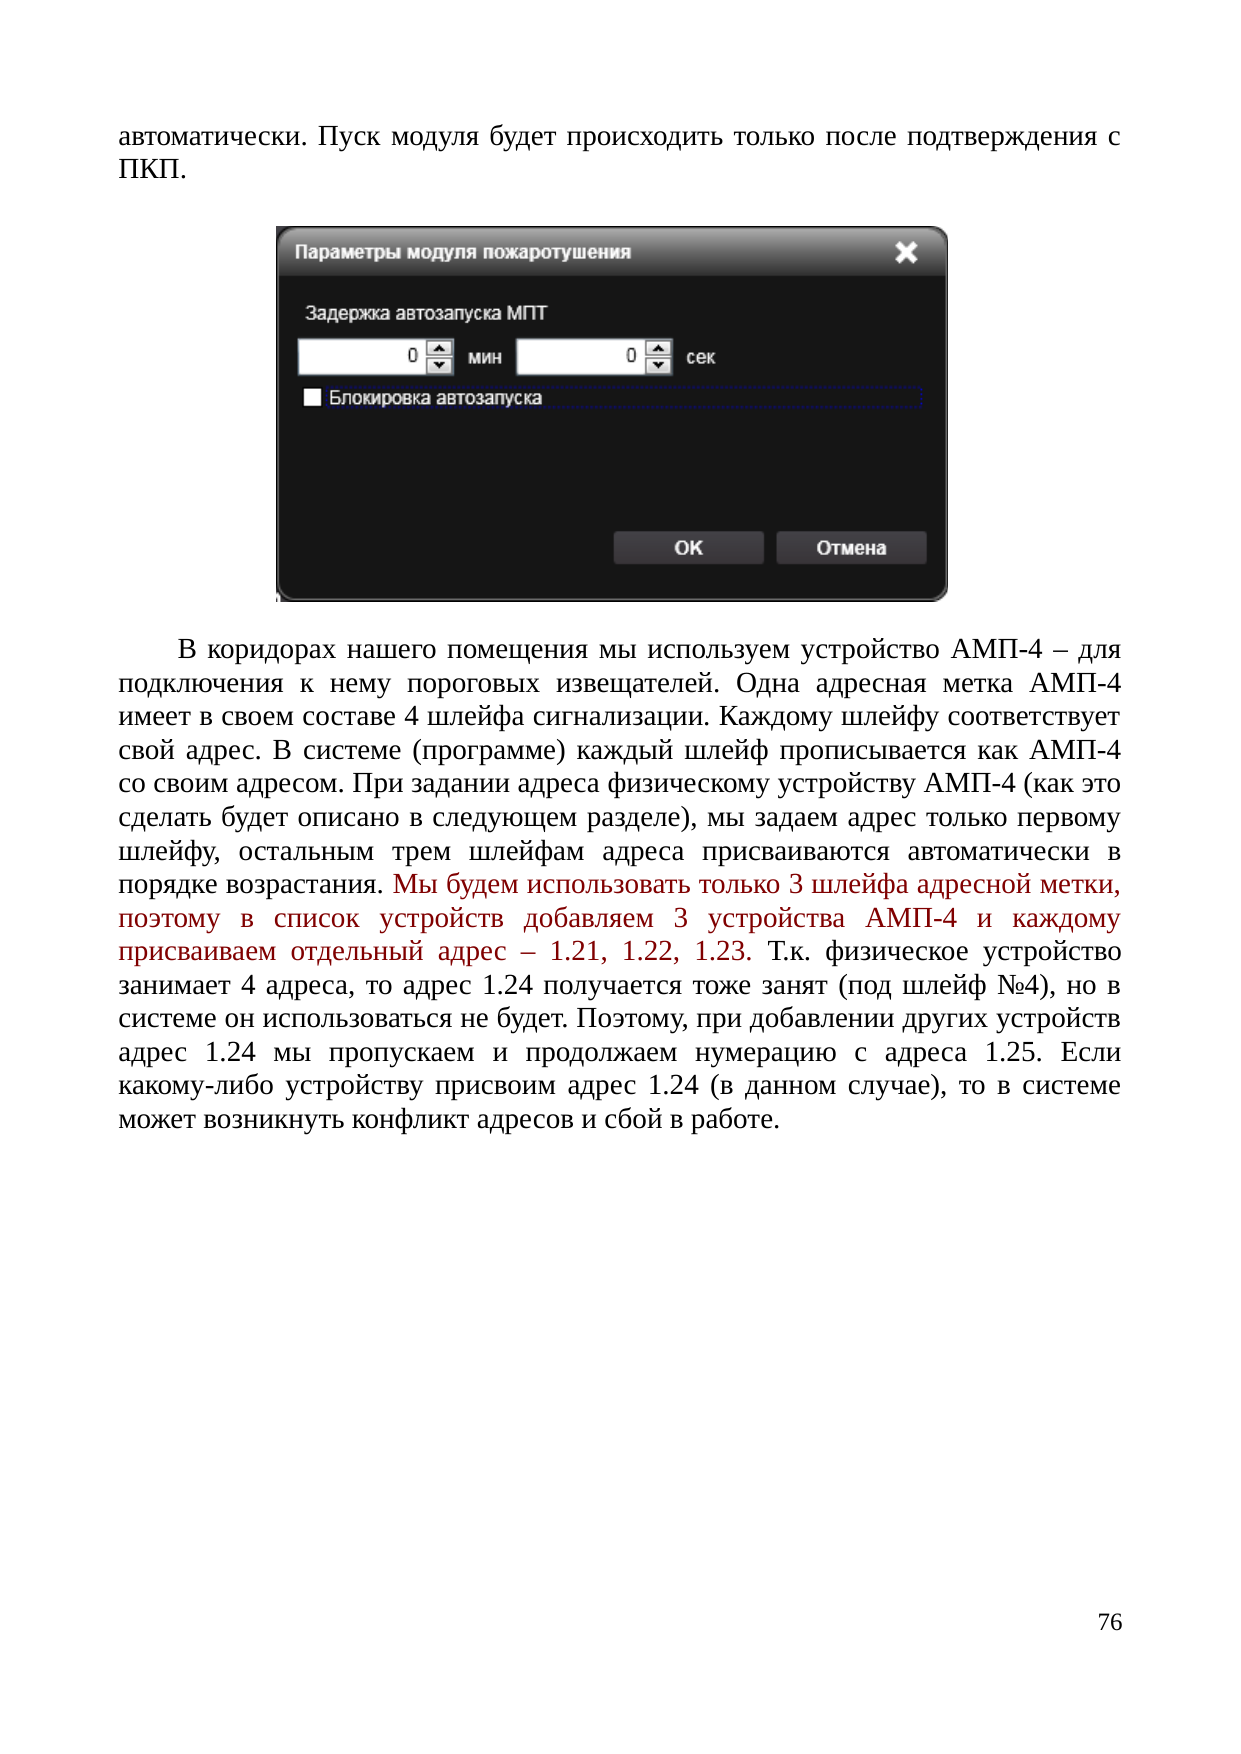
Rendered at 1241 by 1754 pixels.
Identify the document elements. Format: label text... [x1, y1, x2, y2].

text автоматически. Пуск модуля будет происходить только после подтверждения с ПКП. [118, 118, 1122, 185]
text В коридорах нашего помещения мы используем устройство АМП-4 – для подключения к нему пороговых извещателей. Одна адресная метка АМП-4 имеет в своем составе 4 шлейфа сигнализации. Каждому шлейфу соответствует свой адрес. В системе (программе) каждый шлейф прописывается как АМП-4 со своим адресом. При задании адреса физическому устройству АМП-4 (как это сделать будет описано в следующем разделе), мы задаем адрес только первому шлейфу, остальным трем шлейфам адреса присваиваются автоматически в порядке возрастания. Мы будем использовать только 3 шлейфа адресной метки, поэтому в список устройств добавляем 3 устройства АМП-4 и каждому присваиваем отдельный адрес – 1.21, 1.22, 1.23. Т.к. физическое устройство занимает 4 адреса, то адрес 1.24 получается тоже занят (под шлейф №4), но в системе он использоваться не будет. Поэтому, при добавлении других устройств адрес 1.24 мы пропускаем и продолжаем нумерацию с адреса 1.25. Если какому-либо устройству присвоим адрес 1.24 (в данном случае), то в системе может возникнуть конфликт адресов и сбой в работе. [118, 185, 1122, 1134]
picture [276, 226, 948, 602]
